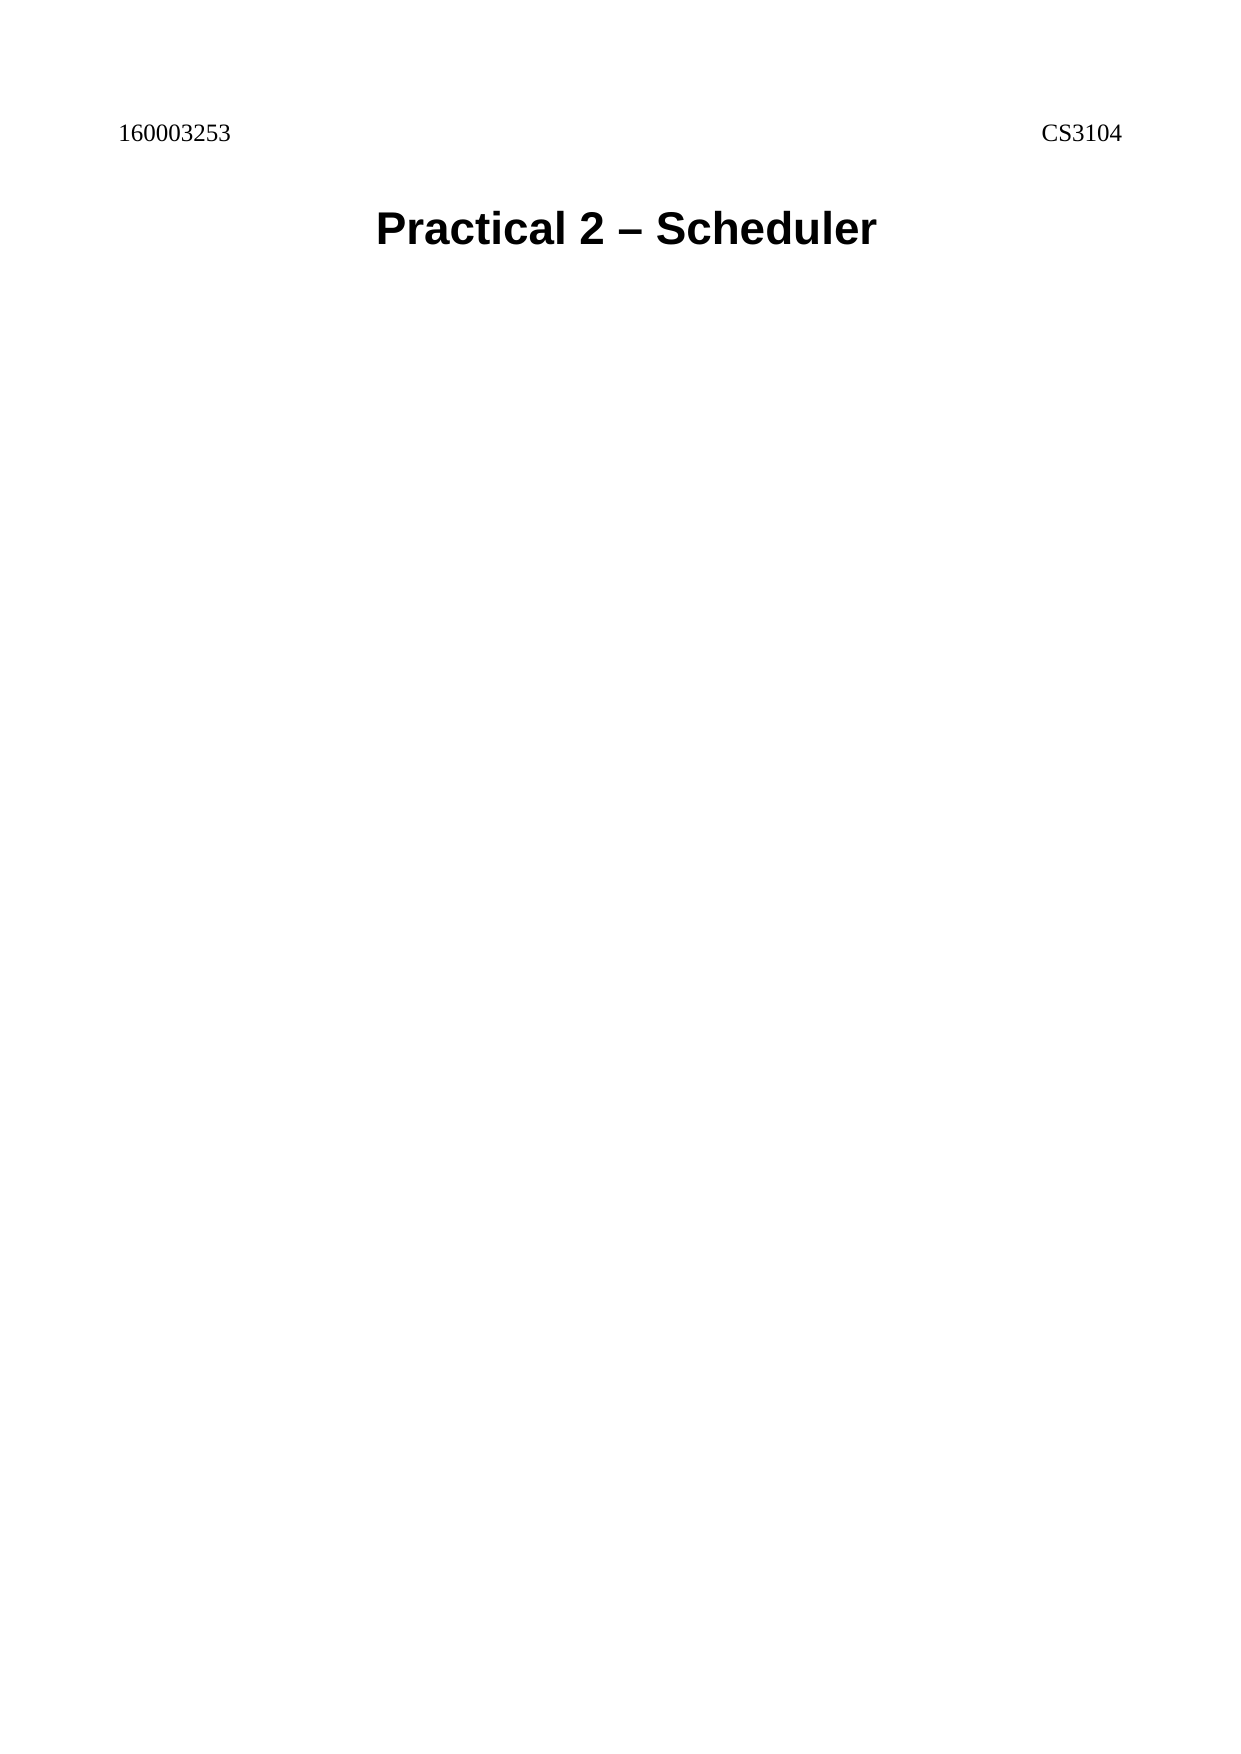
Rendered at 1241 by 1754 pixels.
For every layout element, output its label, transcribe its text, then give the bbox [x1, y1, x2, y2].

title Practical 2 – Scheduler [118, 201, 1122, 254]
